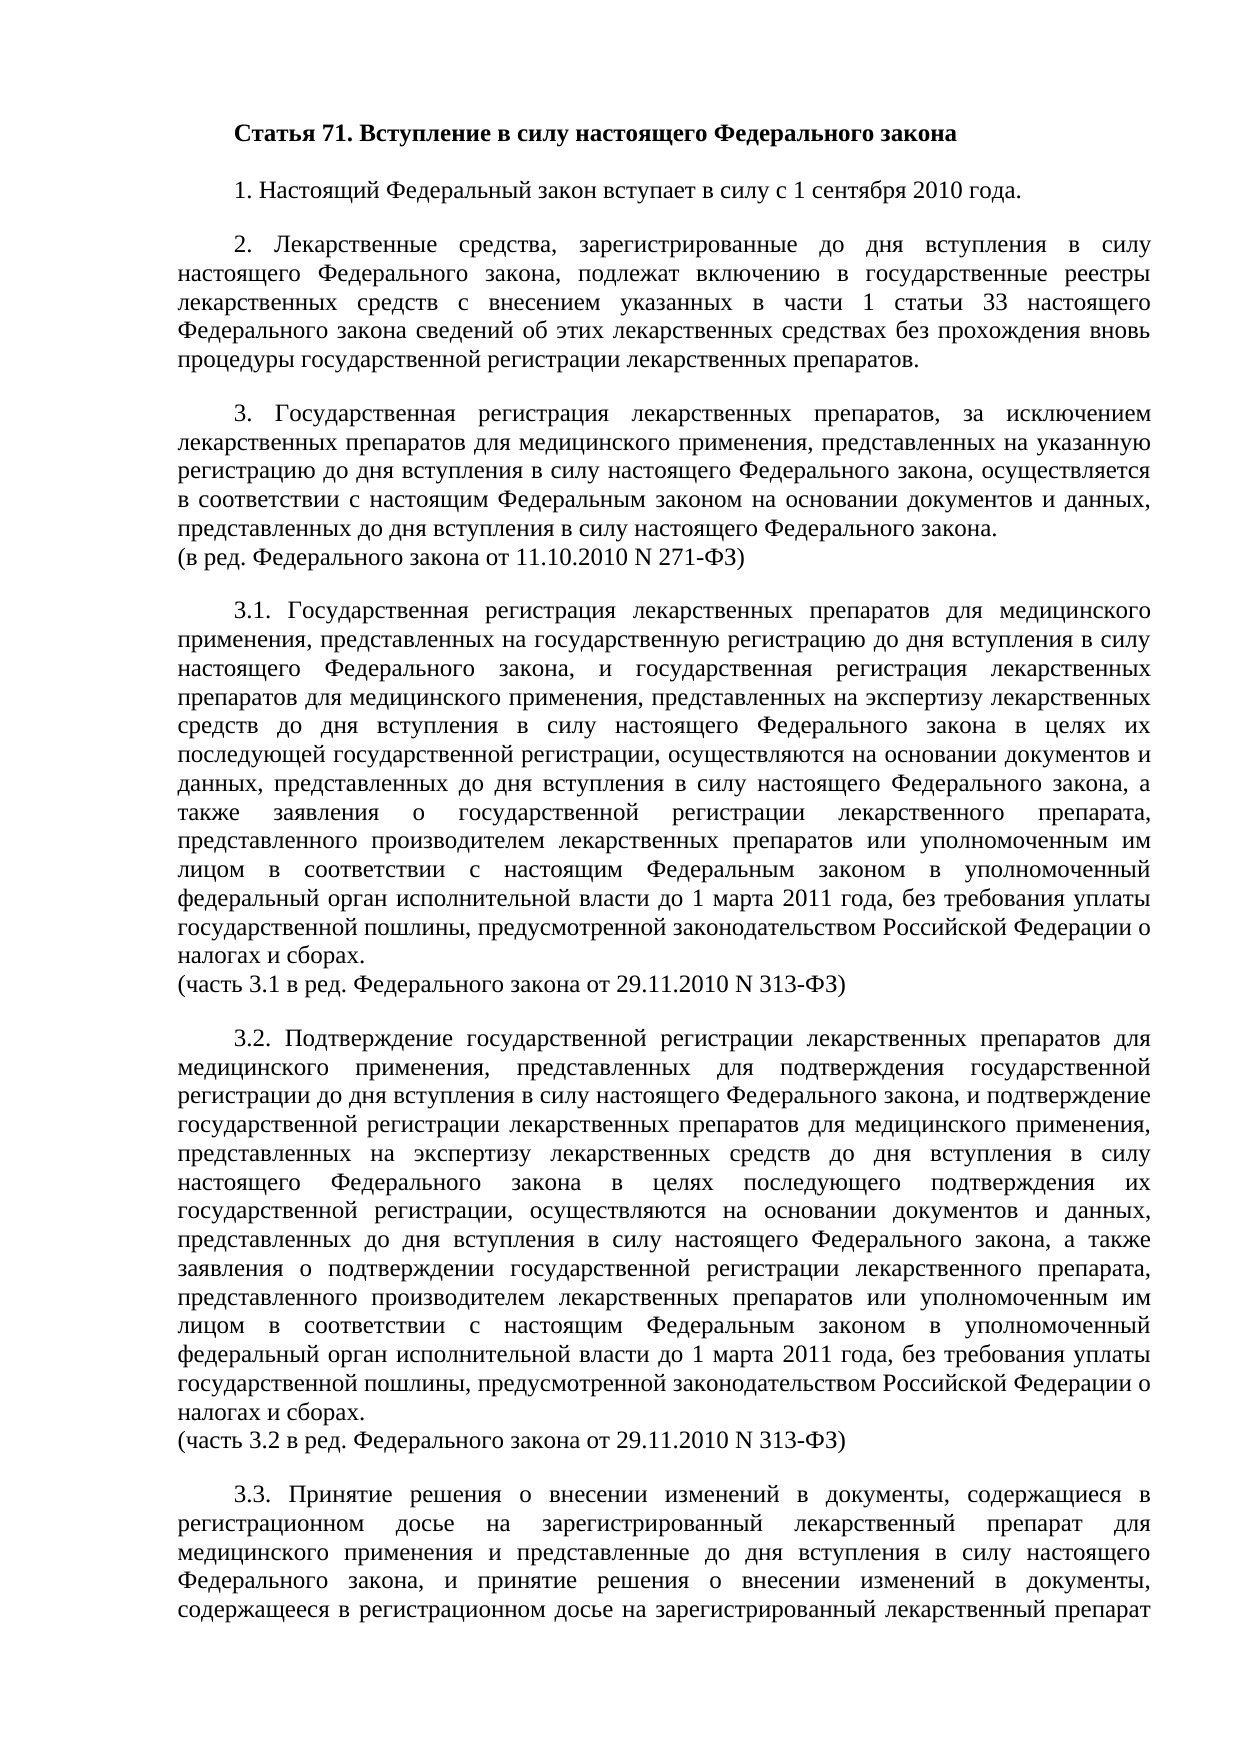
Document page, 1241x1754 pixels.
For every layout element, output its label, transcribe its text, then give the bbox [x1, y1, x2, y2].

text 3.3. Принятие решения о внесении изменений в документы, содержащиеся в регистрационном досье на зарегистрированный лекарственный препарат для медицинского применения и представленные до дня вступления в силу настоящего Федерального закона, и принятие решения о внесении изменений в документы, содержащееся в регистрационном досье на зарегистрированный лекарственный препарат [177, 1479, 1152, 1623]
title Статья 71. Вступление в силу настоящего Федерального закона [177, 118, 1152, 147]
text (часть 3.1 в ред. Федерального закона от 29.11.2010 N 313-ФЗ) [177, 969, 1152, 998]
text (в ред. Федерального закона от 11.10.2010 N 271-ФЗ) [177, 542, 1152, 571]
text 3. Государственная регистрация лекарственных препаратов, за исключением лекарственных препаратов для медицинского применения, представленных на указанную регистрацию до дня вступления в силу настоящего Федерального закона, осуществляется в соответствии с настоящим Федеральным законом на основании документов и данных, представленных до дня вступления в силу настоящего Федерального закона. [177, 398, 1152, 542]
text 3.2. Подтверждение государственной регистрации лекарственных препаратов для медицинского применения, представленных для подтверждения государственной регистрации до дня вступления в силу настоящего Федерального закона, и подтверждение государственной регистрации лекарственных препаратов для медицинского применения, представленных на экспертизу лекарственных средств до дня вступления в силу настоящего Федерального закона в целях последующего подтверждения их государственной регистрации, осуществляются на основании документов и данных, представленных до дня вступления в силу настоящего Федерального закона, а также заявления о подтверждении государственной регистрации лекарственного препарата, представленного производителем лекарственных препаратов или уполномоченным им лицом в соответствии с настоящим Федеральным законом в уполномоченный федеральный орган исполнительной власти до 1 марта 2011 года, без требования уплаты государственной пошлины, предусмотренной законодательством Российской Федерации о налогах и сборах. [177, 1023, 1152, 1426]
text 2. Лекарственные средства, зарегистрированные до дня вступления в силу настоящего Федерального закона, подлежат включению в государственные реестры лекарственных средств с внесением указанных в части 1 статьи 33 настоящего Федерального закона сведений об этих лекарственных средствах без прохождения вновь процедуры государственной регистрации лекарственных препаратов. [177, 229, 1152, 373]
text (часть 3.2 в ред. Федерального закона от 29.11.2010 N 313-ФЗ) [177, 1426, 1152, 1454]
text 3.1. Государственная регистрация лекарственных препаратов для медицинского применения, представленных на государственную регистрацию до дня вступления в силу настоящего Федерального закона, и государственная регистрация лекарственных препаратов для медицинского применения, представленных на экспертизу лекарственных средств до дня вступления в силу настоящего Федерального закона в целях их последующей государственной регистрации, осуществляются на основании документов и данных, представленных до дня вступления в силу настоящего Федерального закона, а также заявления о государственной регистрации лекарственного препарата, представленного производителем лекарственных препаратов или уполномоченным им лицом в соответствии с настоящим Федеральным законом в уполномоченный федеральный орган исполнительной власти до 1 марта 2011 года, без требования уплаты государственной пошлины, предусмотренной законодательством Российской Федерации о налогах и сборах. [177, 596, 1152, 969]
text 1. Настоящий Федеральный закон вступает в силу с 1 сентября 2010 года. [177, 176, 1152, 204]
